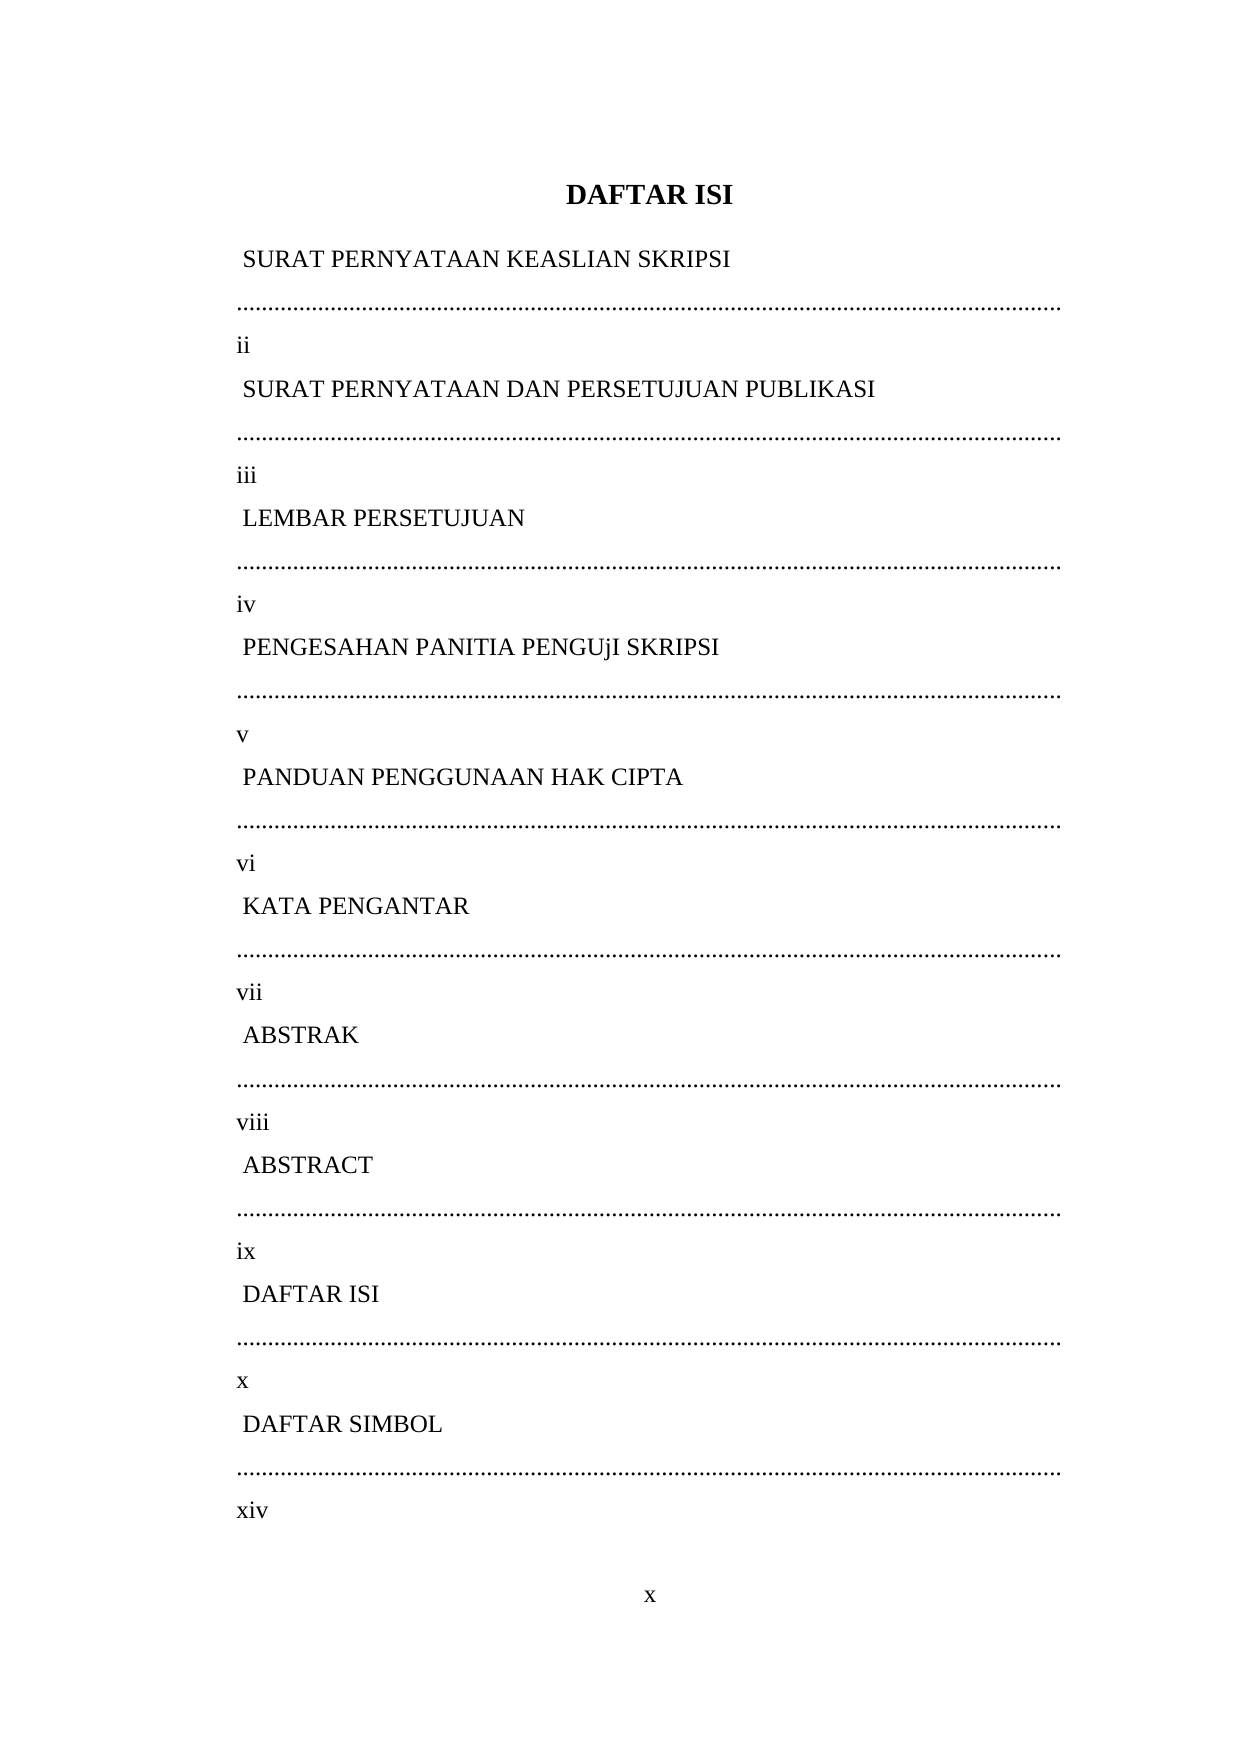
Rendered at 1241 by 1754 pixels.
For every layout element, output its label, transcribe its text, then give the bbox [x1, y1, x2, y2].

text DAFTAR ISI x [236, 1279, 1063, 1394]
text PENGESAHAN PANITIA PENGUjI SKRIPSI v [236, 632, 1063, 747]
text SURAT PERNYATAAN KEASLIAN SKRIPSI ii [236, 244, 1063, 359]
text ABSTRAK viii [236, 1021, 1063, 1136]
text LEMBAR PERSETUJUAN iv [236, 503, 1063, 618]
text KATA PENGANTAR vii [236, 891, 1063, 1006]
text SURAT PERNYATAAN DAN PERSETUJUAN PUBLIKASI iii [236, 374, 1063, 489]
text ABSTRACT ix [236, 1150, 1063, 1265]
text DAFTAR SIMBOL xiv [236, 1409, 1063, 1524]
subtitle DAFTAR ISI [236, 177, 1063, 211]
text PANDUAN PENGGUNAAN HAK CIPTA vi [236, 762, 1063, 877]
